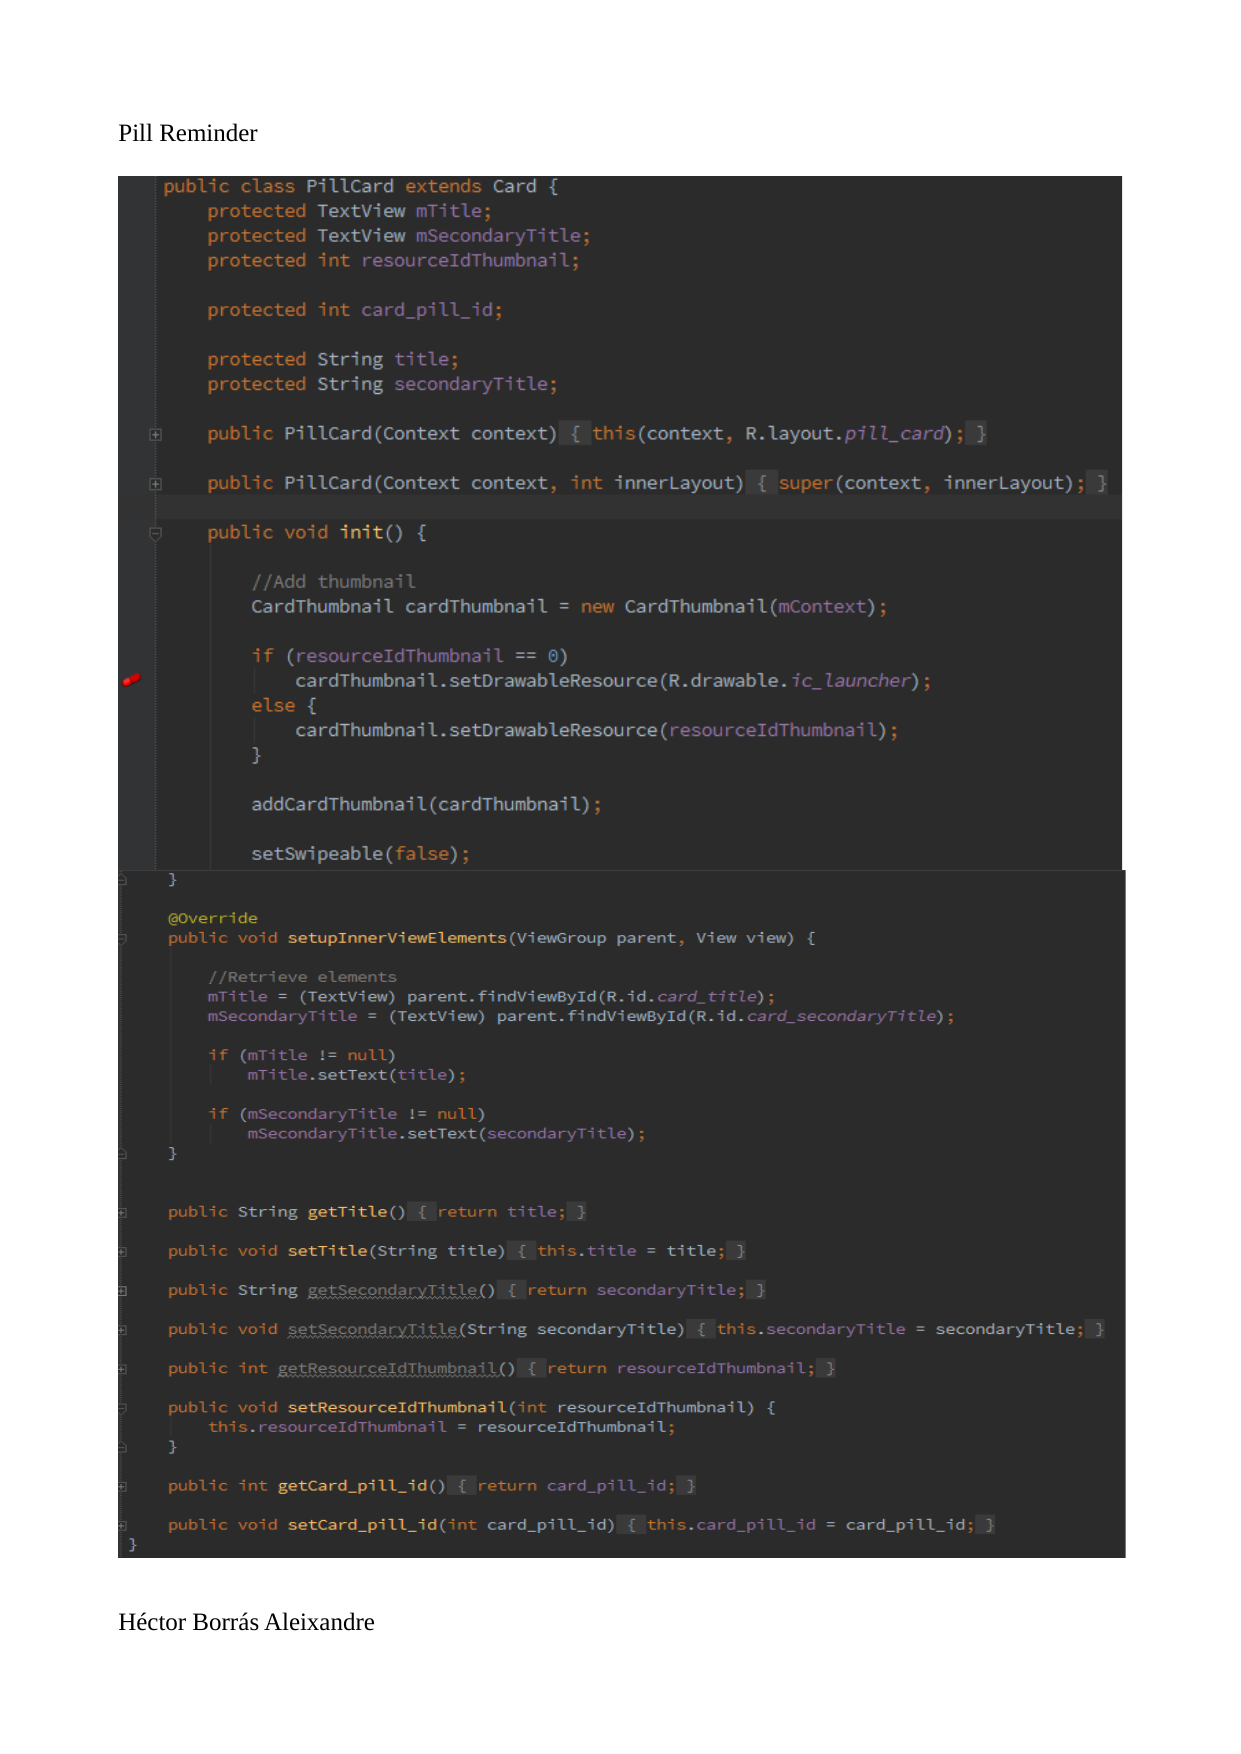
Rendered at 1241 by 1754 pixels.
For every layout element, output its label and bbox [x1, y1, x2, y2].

picture [118, 176, 1126, 1558]
